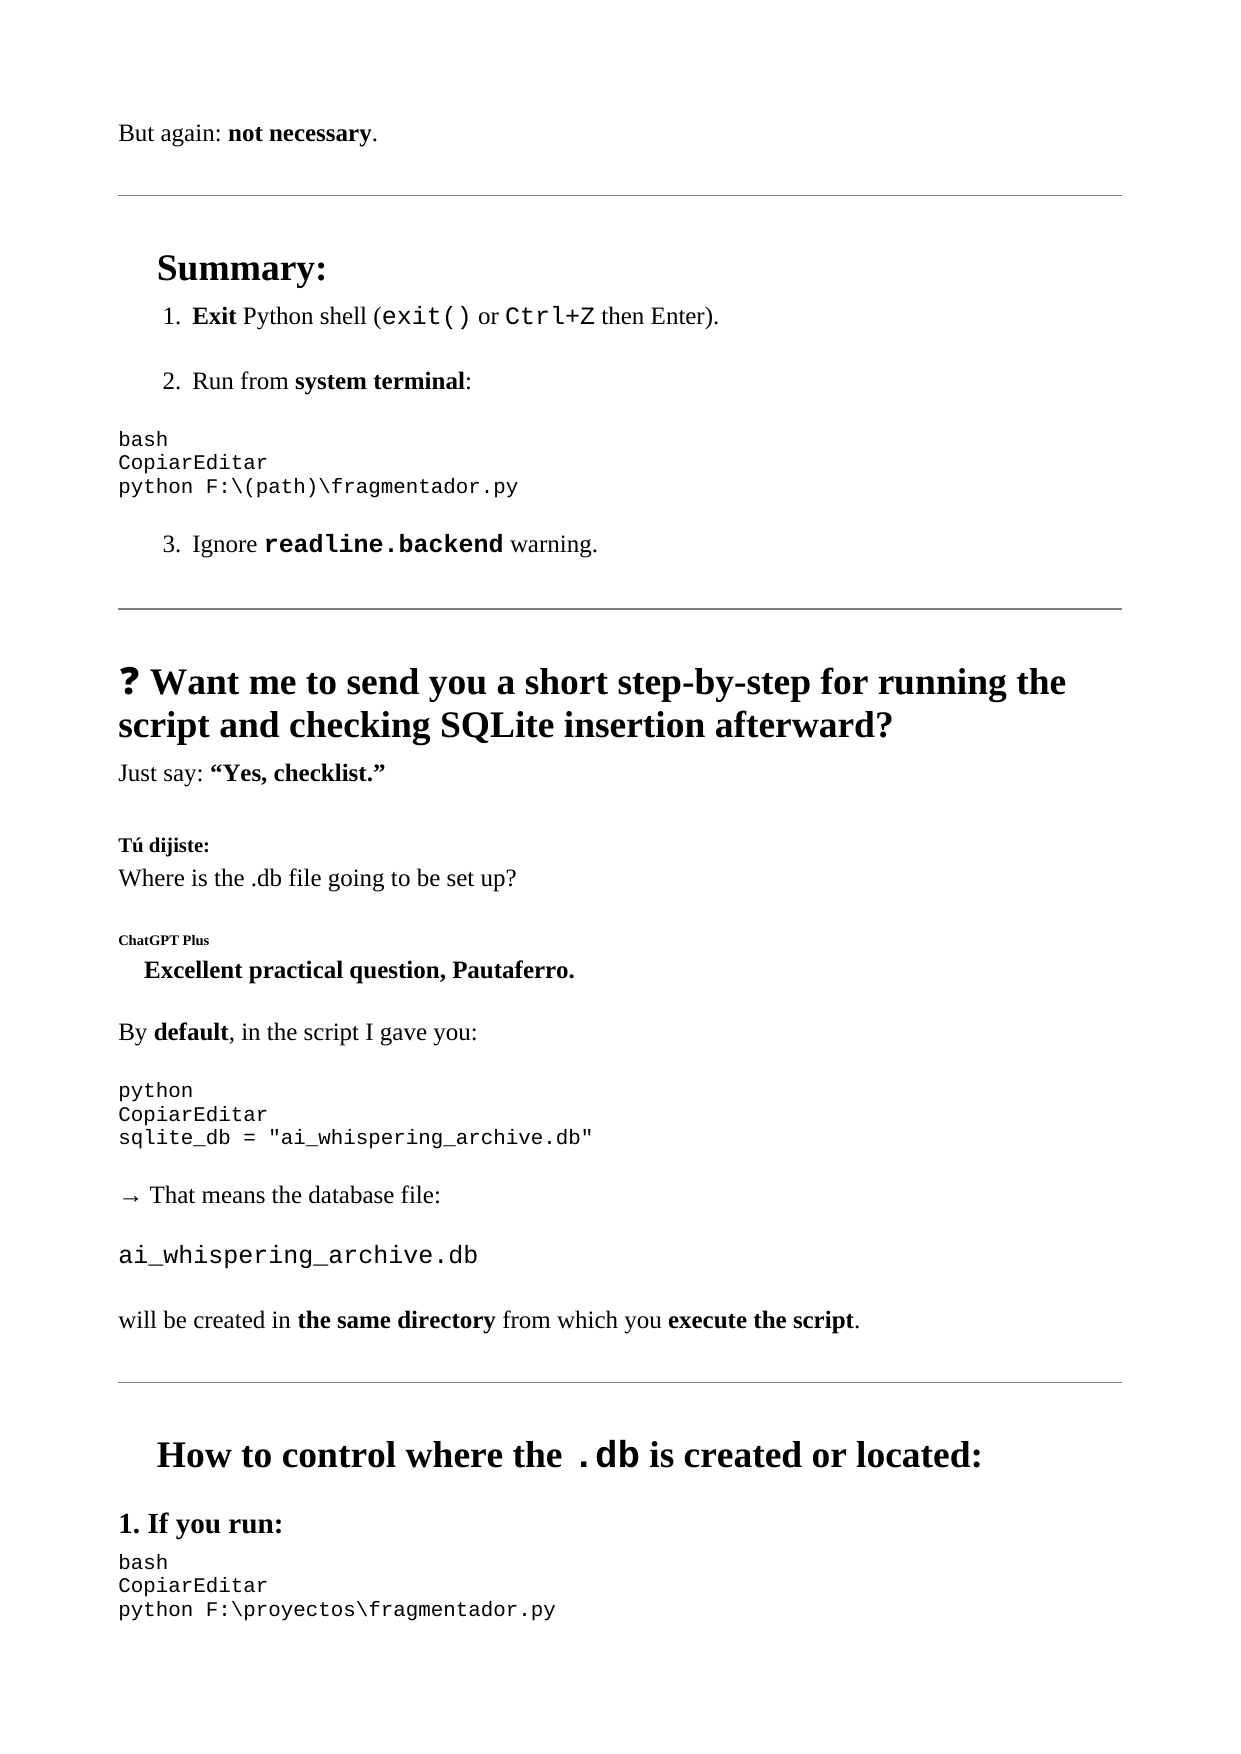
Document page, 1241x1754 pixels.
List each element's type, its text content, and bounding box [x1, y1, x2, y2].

text → That means the database file: [118, 1180, 1122, 1209]
text python F:\proyectos\fragmentador.py [118, 1599, 1122, 1623]
text CopiarEditar [118, 452, 1122, 476]
text will be created in the same directory from which you execute the script. [118, 1305, 1122, 1334]
text Where is the .db file going to be set up? [118, 863, 1122, 892]
subtitle 1. If you run: [118, 1506, 1122, 1539]
text python [118, 1080, 1122, 1104]
text bash [118, 429, 1122, 452]
text bash [118, 1552, 1122, 1576]
text sqlite_db = "ai_whispering_archive.db" [118, 1127, 1122, 1151]
text ai_whispering_archive.db [118, 1243, 1122, 1271]
subtitle ✅ Summary: [118, 246, 1122, 289]
list Exit Python shell (exit() or Ctrl+Z then Enter). [162, 301, 1122, 332]
list Run from system terminal: [162, 366, 1122, 395]
text ✅ Excellent practical question, Pautaferro. [118, 955, 1122, 984]
subtitle ✅ How to control where the .db is created or located: [118, 1432, 1122, 1479]
text python F:\(path)\fragmentador.py [118, 476, 1122, 500]
text Just say: “Yes, checklist.” [118, 758, 1122, 787]
text CopiarEditar [118, 1576, 1122, 1599]
subtitle ChatGPT Plus [118, 932, 1122, 949]
text By default, in the script I gave you: [118, 1017, 1122, 1046]
text CopiarEditar [118, 1104, 1122, 1127]
text But again: not necessary. [118, 118, 1122, 147]
list Ignore readline.backend warning. [162, 529, 1122, 560]
subtitle Tú dijiste: [118, 833, 1122, 857]
subtitle ❓ Want me to send you a short step-by-step for running the script and checking SQLite insertion afterward? [118, 659, 1122, 745]
